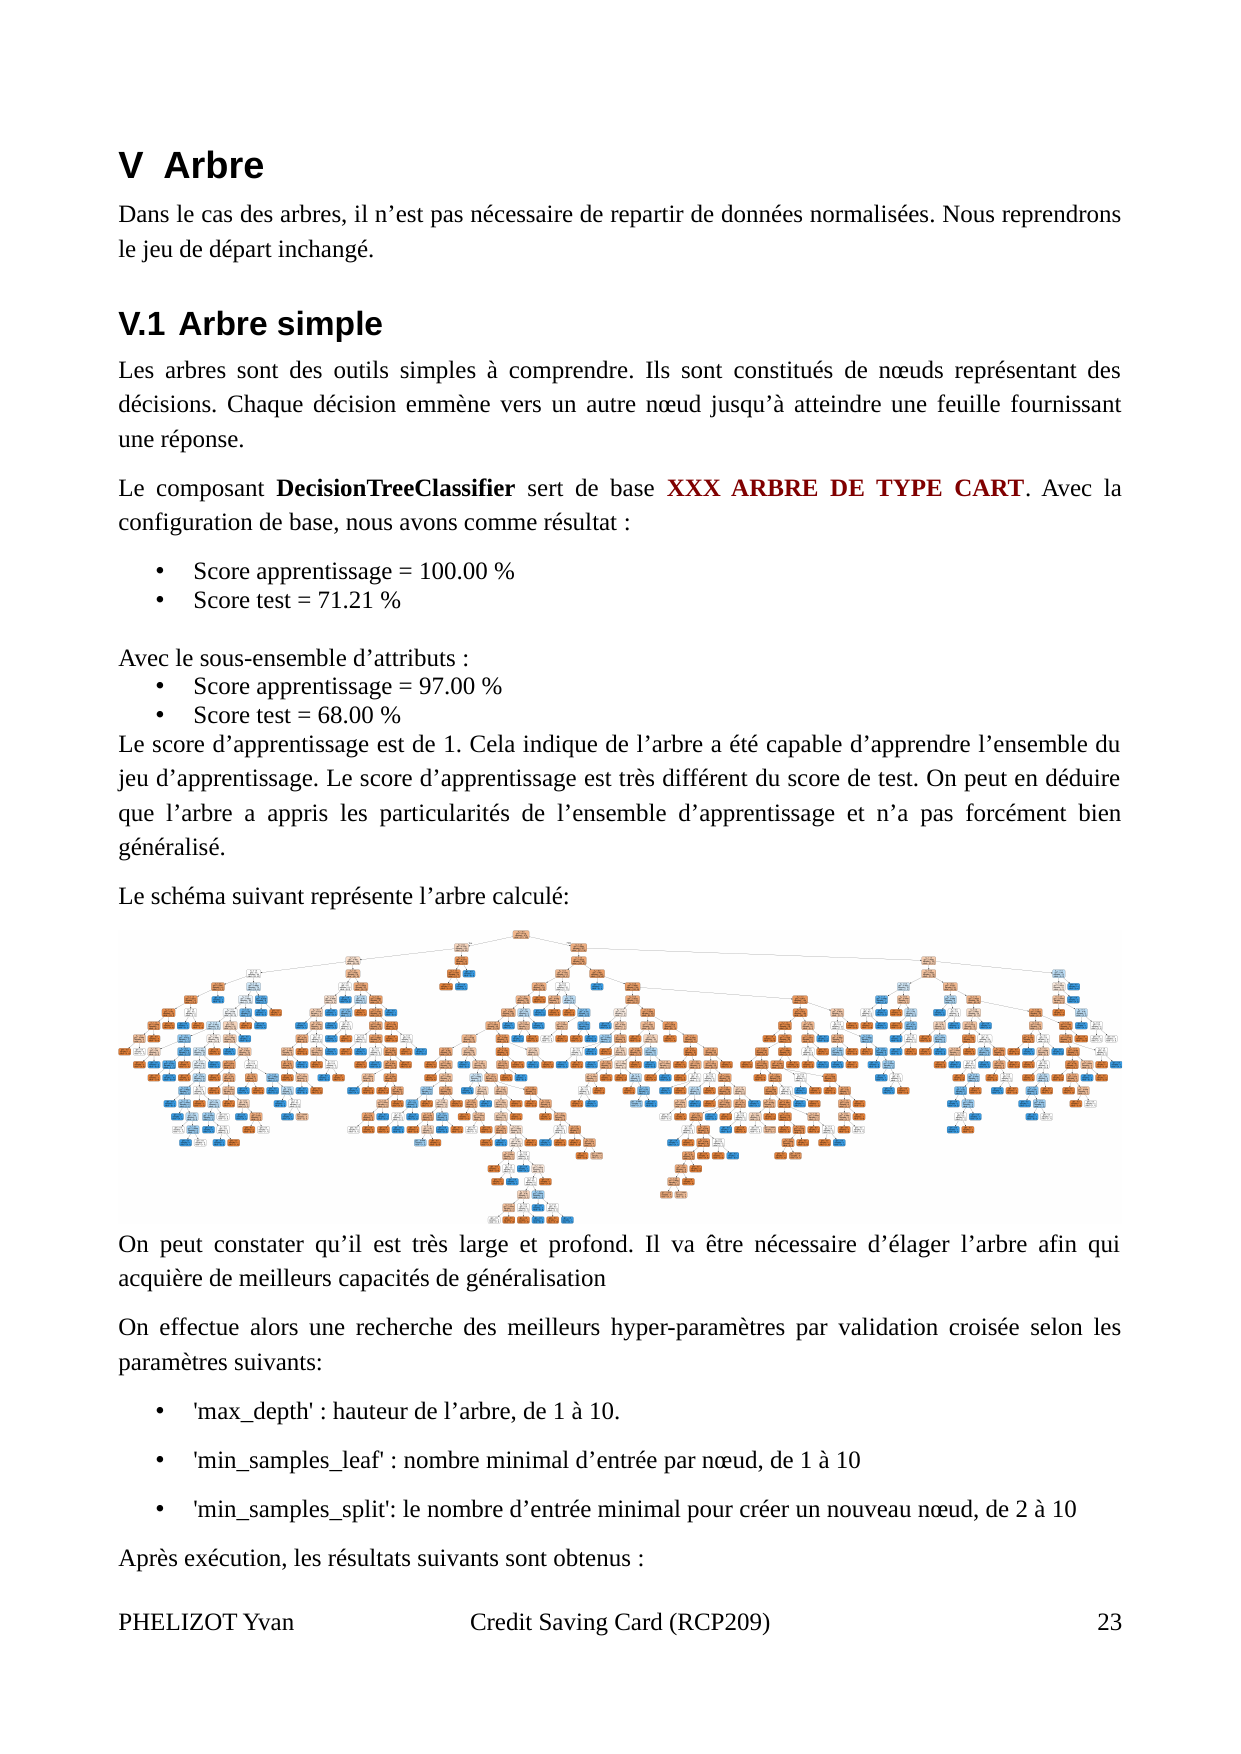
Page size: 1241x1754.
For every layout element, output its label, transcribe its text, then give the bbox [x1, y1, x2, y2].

list Score test = 71.21 % [156, 585, 1122, 614]
text On effectue alors une recherche des meilleurs hyper-paramètres par validation croisée selon les paramètres suivants: [118, 1312, 1122, 1376]
text Dans le cas des arbres, il n’est pas nécessaire de repartir de données normalisées. Nous reprendrons le jeu de départ inchangé. [118, 199, 1122, 262]
list 'max_depth' : hauteur de l’arbre, de 1 à 10. [156, 1396, 1122, 1425]
list 'min_samples_leaf' : nombre minimal d’entrée par nœud, de 1 à 10 [156, 1445, 1122, 1474]
subtitle Arbre [118, 143, 1122, 187]
subtitle Arbre simple [118, 304, 1122, 342]
text Après exécution, les résultats suivants sont obtenus : [118, 1543, 1122, 1572]
list Score apprentissage = 100.00 % [156, 556, 1122, 585]
list Score test = 68.00 % [156, 700, 1122, 729]
text On peut constater qu’il est très large et profond. Il va être nécessaire d’élager l’arbre afin qui acquière de meilleurs capacités de généralisation [118, 1224, 1122, 1292]
text Avec le sous-ensemble d’attributs : [118, 643, 1122, 671]
text Le composant DecisionTreeClassifier sert de base XXX ARBRE DE TYPE CART. Avec la configuration de base, nous avons comme résultat : [118, 473, 1122, 536]
text Les arbres sont des outils simples à comprendre. Ils sont constitués de nœuds représentant des décisions. Chaque décision emmène vers un autre nœud jusqu’à atteindre une feuille fournissant une réponse. [118, 355, 1122, 452]
list Score apprentissage = 97.00 % [156, 671, 1122, 700]
text Le score d’apprentissage est de 1. Cela indique de l’arbre a été capable d’apprendre l’ensemble du jeu d’apprentissage. Le score d’apprentissage est très différent du score de test. On peut en déduire que l’arbre a appris les particularités de l’ensemble d’apprentissage et n’a pas forcément bien généralisé. [118, 729, 1122, 861]
list 'min_samples_split': le nombre d’entrée minimal pour créer un nouveau nœud, de 2 à 10 [156, 1494, 1122, 1523]
picture [118, 930, 1123, 1224]
text Le schéma suivant représente l’arbre calculé: [118, 881, 1122, 910]
